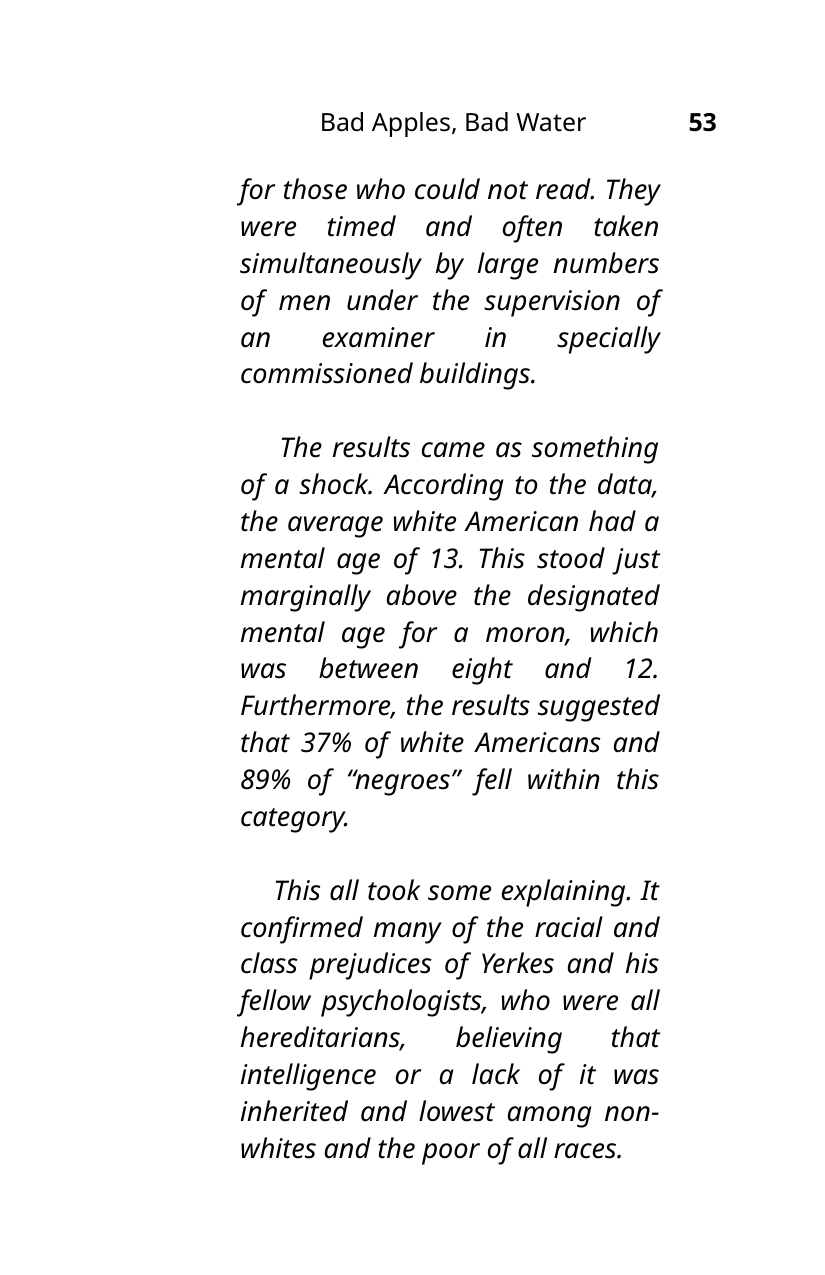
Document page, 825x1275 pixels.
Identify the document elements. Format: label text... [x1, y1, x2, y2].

text This all took some explaining. It confirmed many of the racial and class prejudices of Yerkes and his fellow psychologists, who were all hereditarians, believing that intelligence or a lack of it was inherited and lowest among non-whites and the poor of all races. [240, 871, 660, 1166]
text The results came as something of a shock. According to the data, the average white American had a mental age of 13. This stood just marginally above the designated mental age for a moron, which was between eight and 12. Furthermore, the results suggested that 37% of white Americans and 89% of “negroes” fell within this category. [240, 429, 660, 834]
text for those who could not read. They were timed and often taken simultaneously by large numbers of men under the supervision of an examiner in specially commissioned buildings. [240, 171, 660, 392]
